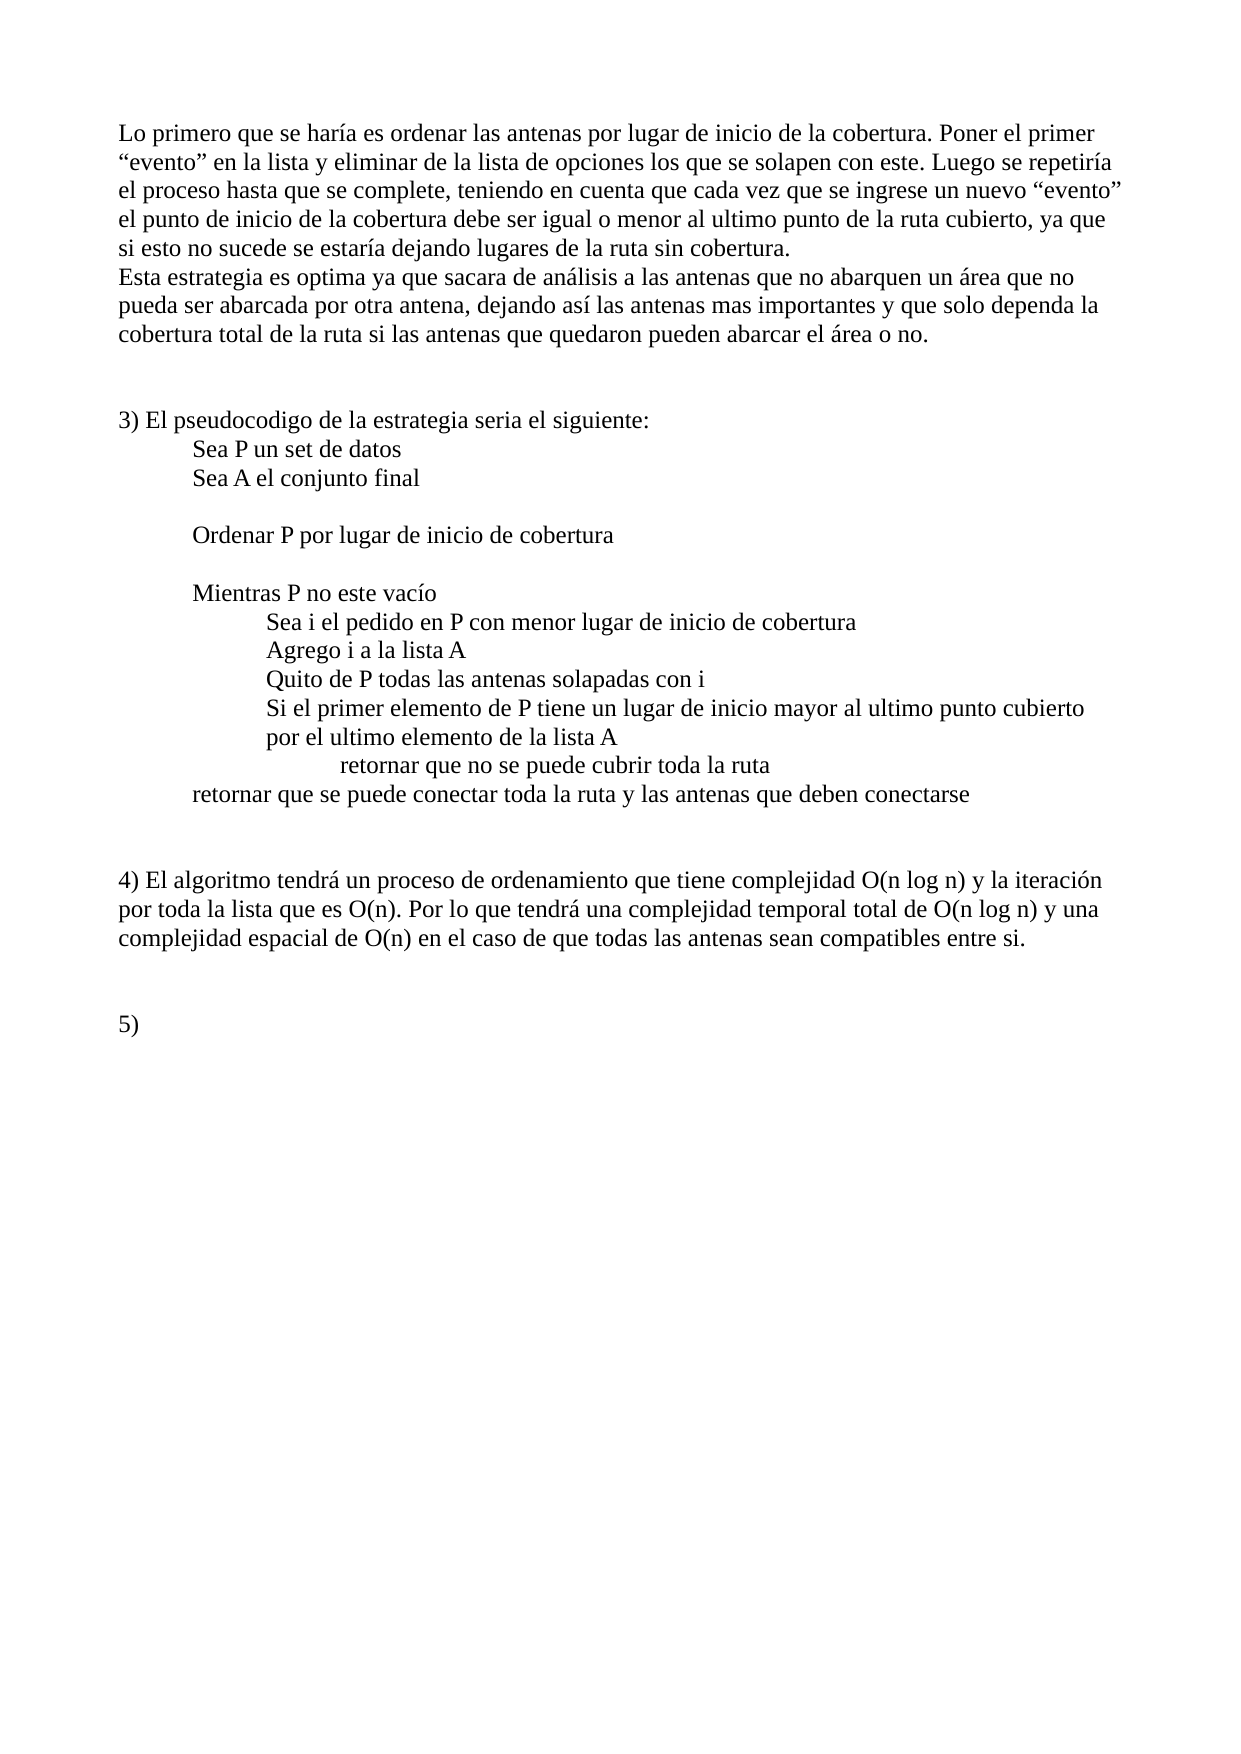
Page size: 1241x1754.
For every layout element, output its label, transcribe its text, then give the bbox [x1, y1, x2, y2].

text Si el primer elemento de P tiene un lugar de inicio mayor al ultimo punto cubierto por el ultimo elemento de la lista A [118, 693, 1122, 751]
text 4) El algoritmo tendrá un proceso de ordenamiento que tiene complejidad O(n log n) y la iteración por toda la lista que es O(n). Por lo que tendrá una complejidad temporal total de O(n log n) y una complejidad espacial de O(n) en el caso de que todas las antenas sean compatibles entre si. [118, 866, 1122, 952]
text 3) El pseudocodigo de la estrategia seria el siguiente: [118, 406, 1122, 434]
text retornar que se puede conectar toda la ruta y las antenas que deben conectarse [118, 779, 1122, 808]
text Agrego i a la lista A [118, 636, 1122, 664]
text Mientras P no este vacío [118, 578, 1122, 607]
text Esta estrategia es optima ya que sacara de análisis a las antenas que no abarquen un área que no pueda ser abarcada por otra antena, dejando así las antenas mas importantes y que solo dependa la cobertura total de la ruta si las antenas que quedaron pueden abarcar el área o no. [118, 262, 1122, 348]
text 5) [118, 1009, 1122, 1038]
text Ordenar P por lugar de inicio de cobertura [118, 521, 1122, 549]
text Sea i el pedido en P con menor lugar de inicio de cobertura [118, 607, 1122, 636]
text retornar que no se puede cubrir toda la ruta [118, 751, 1122, 779]
text Sea A el conjunto final [118, 463, 1122, 492]
text Lo primero que se haría es ordenar las antenas por lugar de inicio de la cobertura. Poner el primer “evento” en la lista y eliminar de la lista de opciones los que se solapen con este. Luego se repetiría el proceso hasta que se complete, teniendo en cuenta que cada vez que se ingrese un nuevo “evento” el punto de inicio de la cobertura debe ser igual o menor al ultimo punto de la ruta cubierto, ya que si esto no sucede se estaría dejando lugares de la ruta sin cobertura. [118, 118, 1122, 262]
text Quito de P todas las antenas solapadas con i [118, 664, 1122, 693]
text Sea P un set de datos [118, 434, 1122, 463]
